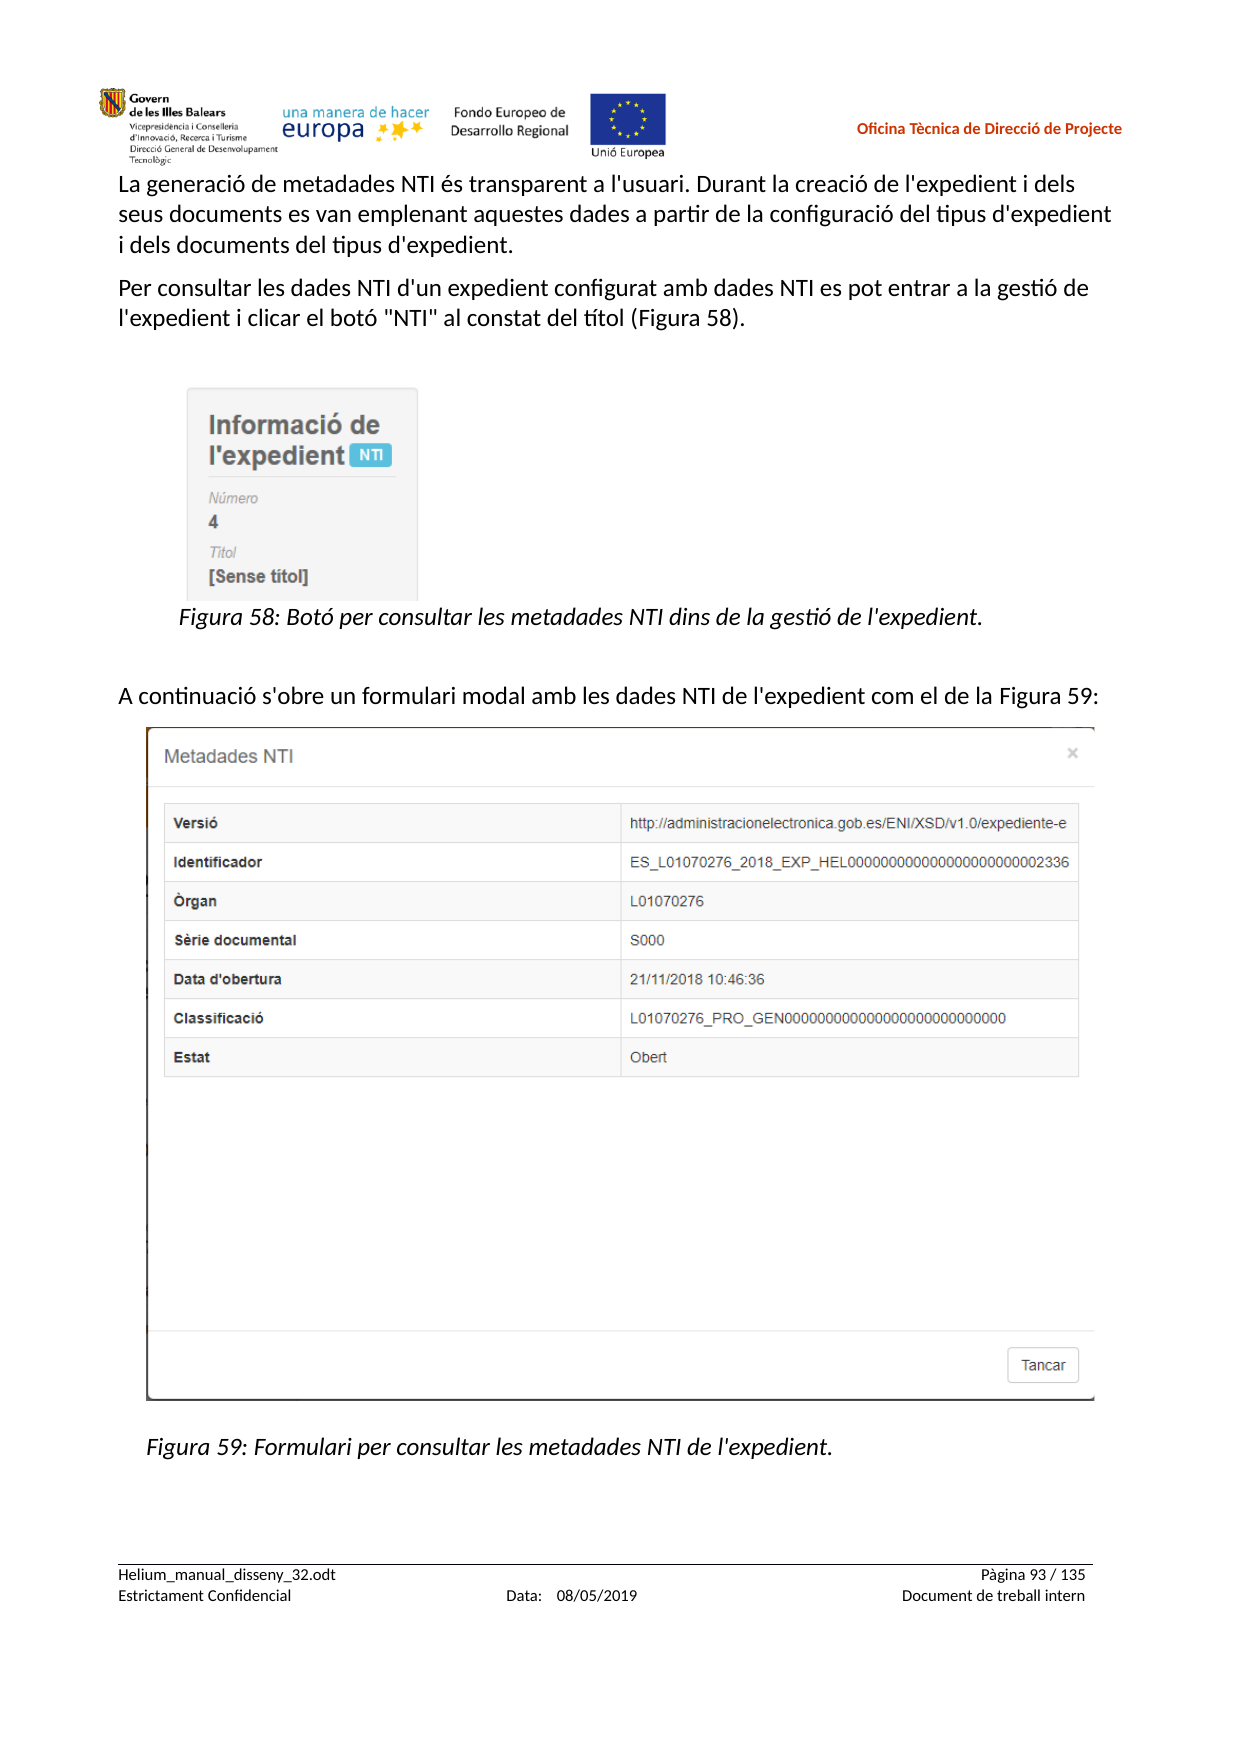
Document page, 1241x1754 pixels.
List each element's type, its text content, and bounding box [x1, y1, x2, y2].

text Figura 59: Formulari per consultar les metadades NTI de l'expedient. [146, 1401, 1094, 1462]
text La generació de metadades NTI és transparent a l'usuari. Durant la creació de l'expedient i dels seus documents es van emplenant aquestes dades a partir de la configuració del tipus d'expedient i dels documents del tipus d'expedient. [118, 168, 1122, 259]
picture [178, 383, 428, 601]
picture [146, 727, 1095, 1401]
text Figura 58: Botó per consultar les metadades NTI dins de la gestió de l'expedient. [179, 599, 1037, 632]
picture [99, 87, 668, 166]
text A continuació s'obre un formulari modal amb les dades NTI de l'expedient com el de la Figura 59: [118, 680, 1122, 711]
text Per consultar les dades NTI d'un expedient configurat amb dades NTI es pot entrar a la gestió de l'expedient i clicar el botó "NTI" al constat del títol (Figura 58). [118, 272, 1122, 333]
